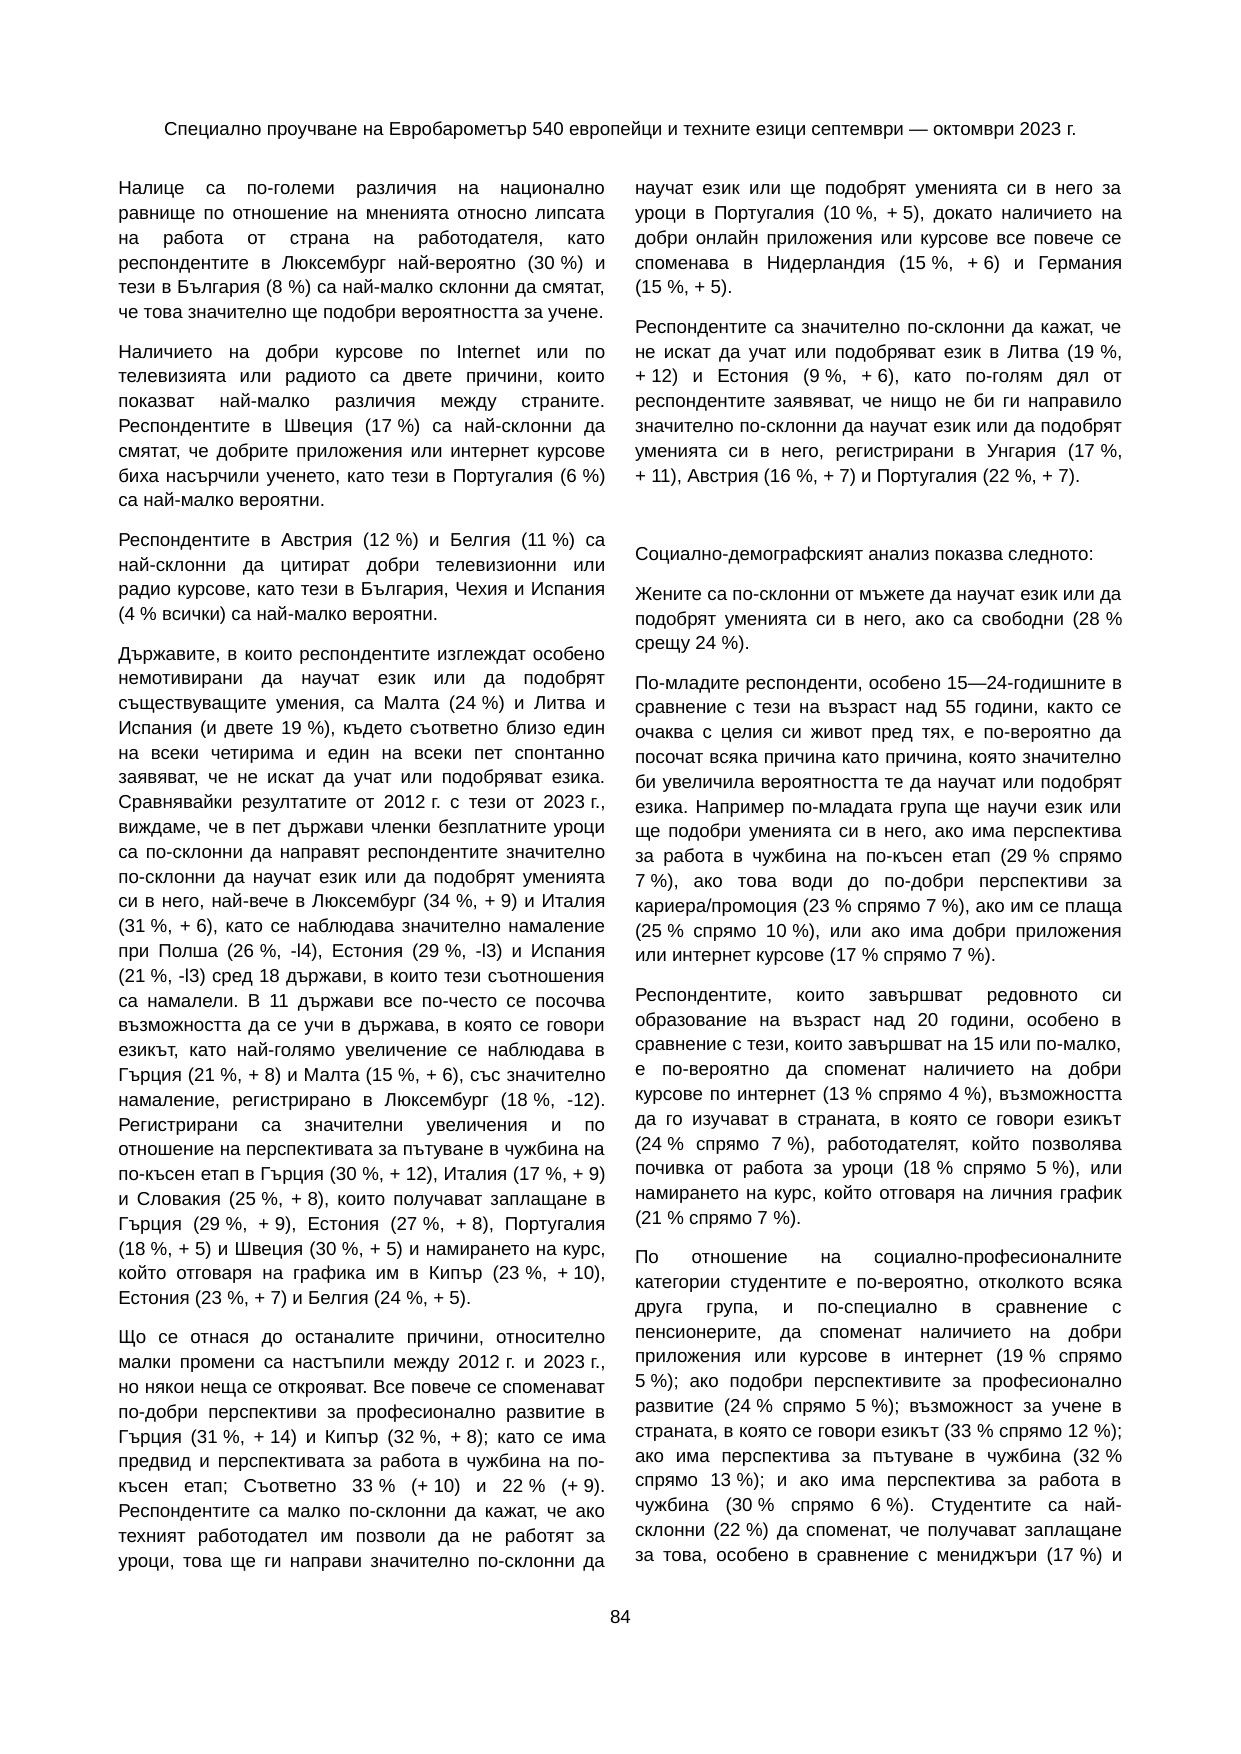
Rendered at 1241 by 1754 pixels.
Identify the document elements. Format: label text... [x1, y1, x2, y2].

text Държавите, в които респондентите изглеждат особено немотивирани да научат език или да подобрят съществуващите умения, са Малта (24 %) и Литва и Испания (и двете 19 %), където съответно близо един на всеки четирима и един на всеки пет спонтанно заявяват, че не искат да учат или подобряват езика. Сравнявайки резултатите от 2012 г. с тези от 2023 г., виждаме, че в пет държави членки безплатните уроци са по-склонни да направят респондентите значително по-склонни да научат език или да подобрят уменията си в него, най-вече в Люксембург (34 %, + 9) и Италия (31 %, + 6), като се наблюдава значително намаление при Полша (26 %, -l4), Естония (29 %, -l3) и Испания (21 %, -l3) сред 18 държави, в които тези съотношения са намалели. В 11 държави все по-често се посочва възможността да се учи в държава, в която се говори езикът, като най-голямо увеличение се наблюдава в Гърция (21 %, + 8) и Малта (15 %, + 6), със значително намаление, регистрирано в Люксембург (18 %, -12). Регистрирани са значителни увеличения и по отношение на перспективата за пътуване в чужбина на по-късен етап в Гърция (30 %, + 12), Италия (17 %, + 9) и Словакия (25 %, + 8), които получават заплащане в Гърция (29 %, + 9), Естония (27 %, + 8), Португалия (18 %, + 5) и Швеция (30 %, + 5) и намирането на курс, който отговаря на графика им в Кипър (23 %, + 10), Естония (23 %, + 7) и Белгия (24 %, + 5). [118, 642, 605, 1308]
text Респондентите, които завършват редовното си образование на възраст над 20 години, особено в сравнение с тези, които завършват на 15 или по-малко, е по-вероятно да споменат наличието на добри курсове по интернет (13 % спрямо 4 %), възможността да го изучават в страната, в която се говори езикът (24 % спрямо 7 %), работодателят, който позволява почивка от работа за уроци (18 % спрямо 5 %), или намирането на курс, който отговаря на личния график (21 % спрямо 7 %). [635, 983, 1122, 1228]
text Социално-демографският анализ показва следното: [635, 543, 1122, 565]
text Що се отнася до останалите причини, относително малки промени са настъпили между 2012 г. и 2023 г., но някои неща се открояват. Все повече се споменават по-добри перспективи за професионално развитие в Гърция (31 %, + 14) и Кипър (32 %, + 8); като се има предвид и перспективата за работа в чужбина на по-късен етап; Съответно 33 % (+ 10) и 22 % (+ 9). Респондентите са малко по-склонни да кажат, че ако техният работодател им позволи да не работят за уроци, това ще ги направи значително по-склонни да [118, 1326, 605, 1571]
text По отношение на социално-професионалните категории студентите е по-вероятно, отколкото всяка друга група, и по-специално в сравнение с пенсионерите, да споменат наличието на добри приложения или курсове в интернет (19 % спрямо 5 %); ако подобри перспективите за професионално развитие (24 % спрямо 5 %); възможност за учене в страната, в която се говори езикът (33 % спрямо 12 %); ако има перспектива за пътуване в чужбина (32 % спрямо 13 %); и ако има перспектива за работа в чужбина (30 % спрямо 6 %). Студентите са най-склонни (22 %) да споменат, че получават заплащане за това, особено в сравнение с мениджъри (17 %) и [635, 1246, 1122, 1565]
text Налице са по-големи различия на национално равнище по отношение на мненията относно липсата на работа от страна на работодателя, като респондентите в Люксембург най-вероятно (30 %) и тези в България (8 %) са най-малко склонни да смятат, че това значително ще подобри вероятността за учене. [118, 177, 605, 323]
text Наличието на добри курсове по Internet или по телевизията или радиото са двете причини, които показват най-малко различия между страните. Респондентите в Швеция (17 %) са най-склонни да смятат, че добрите приложения или интернет курсове биха насърчили ученето, като тези в Португалия (6 %) са най-малко вероятни. [118, 340, 605, 511]
text Жените са по-склонни от мъжете да научат език или да подобрят уменията си в него, ако са свободни (28 % срещу 24 %). [635, 582, 1122, 654]
text научат език или ще подобрят уменията си в него за уроци в Португалия (10 %, + 5), докато наличието на добри онлайн приложения или курсове все повече се споменава в Нидерландия (15 %, + 6) и Германия (15 %, + 5). [635, 177, 1122, 298]
text Респондентите са значително по-склонни да кажат, че не искат да учат или подобряват език в Литва (19 %, + 12) и Естония (9 %, + 6), като по-голям дял от респондентите заявяват, че нищо не би ги направило значително по-склонни да научат език или да подобрят уменията си в него, регистрирани в Унгария (17 %, + 11), Австрия (16 %, + 7) и Португалия (22 %, + 7). [635, 316, 1122, 486]
text Респондентите в Австрия (12 %) и Белгия (11 %) са най-склонни да цитират добри телевизионни или радио курсове, като тези в България, Чехия и Испания (4 % всички) са най-малко вероятни. [118, 528, 605, 624]
text По-младите респонденти, особено 15—24-годишните в сравнение с тези на възраст над 55 години, както се очаква с целия си живот пред тях, е по-вероятно да посочат всяка причина като причина, която значително би увеличила вероятността те да научат или подобрят езика. Например по-младата група ще научи език или ще подобри уменията си в него, ако има перспектива за работа в чужбина на по-късен етап (29 % спрямо 7 %), ако това води до по-добри перспективи за кариера/промоция (23 % спрямо 7 %), ако им се плаща (25 % спрямо 10 %), или ако има добри приложения или интернет курсове (17 % спрямо 7 %). [635, 671, 1122, 966]
